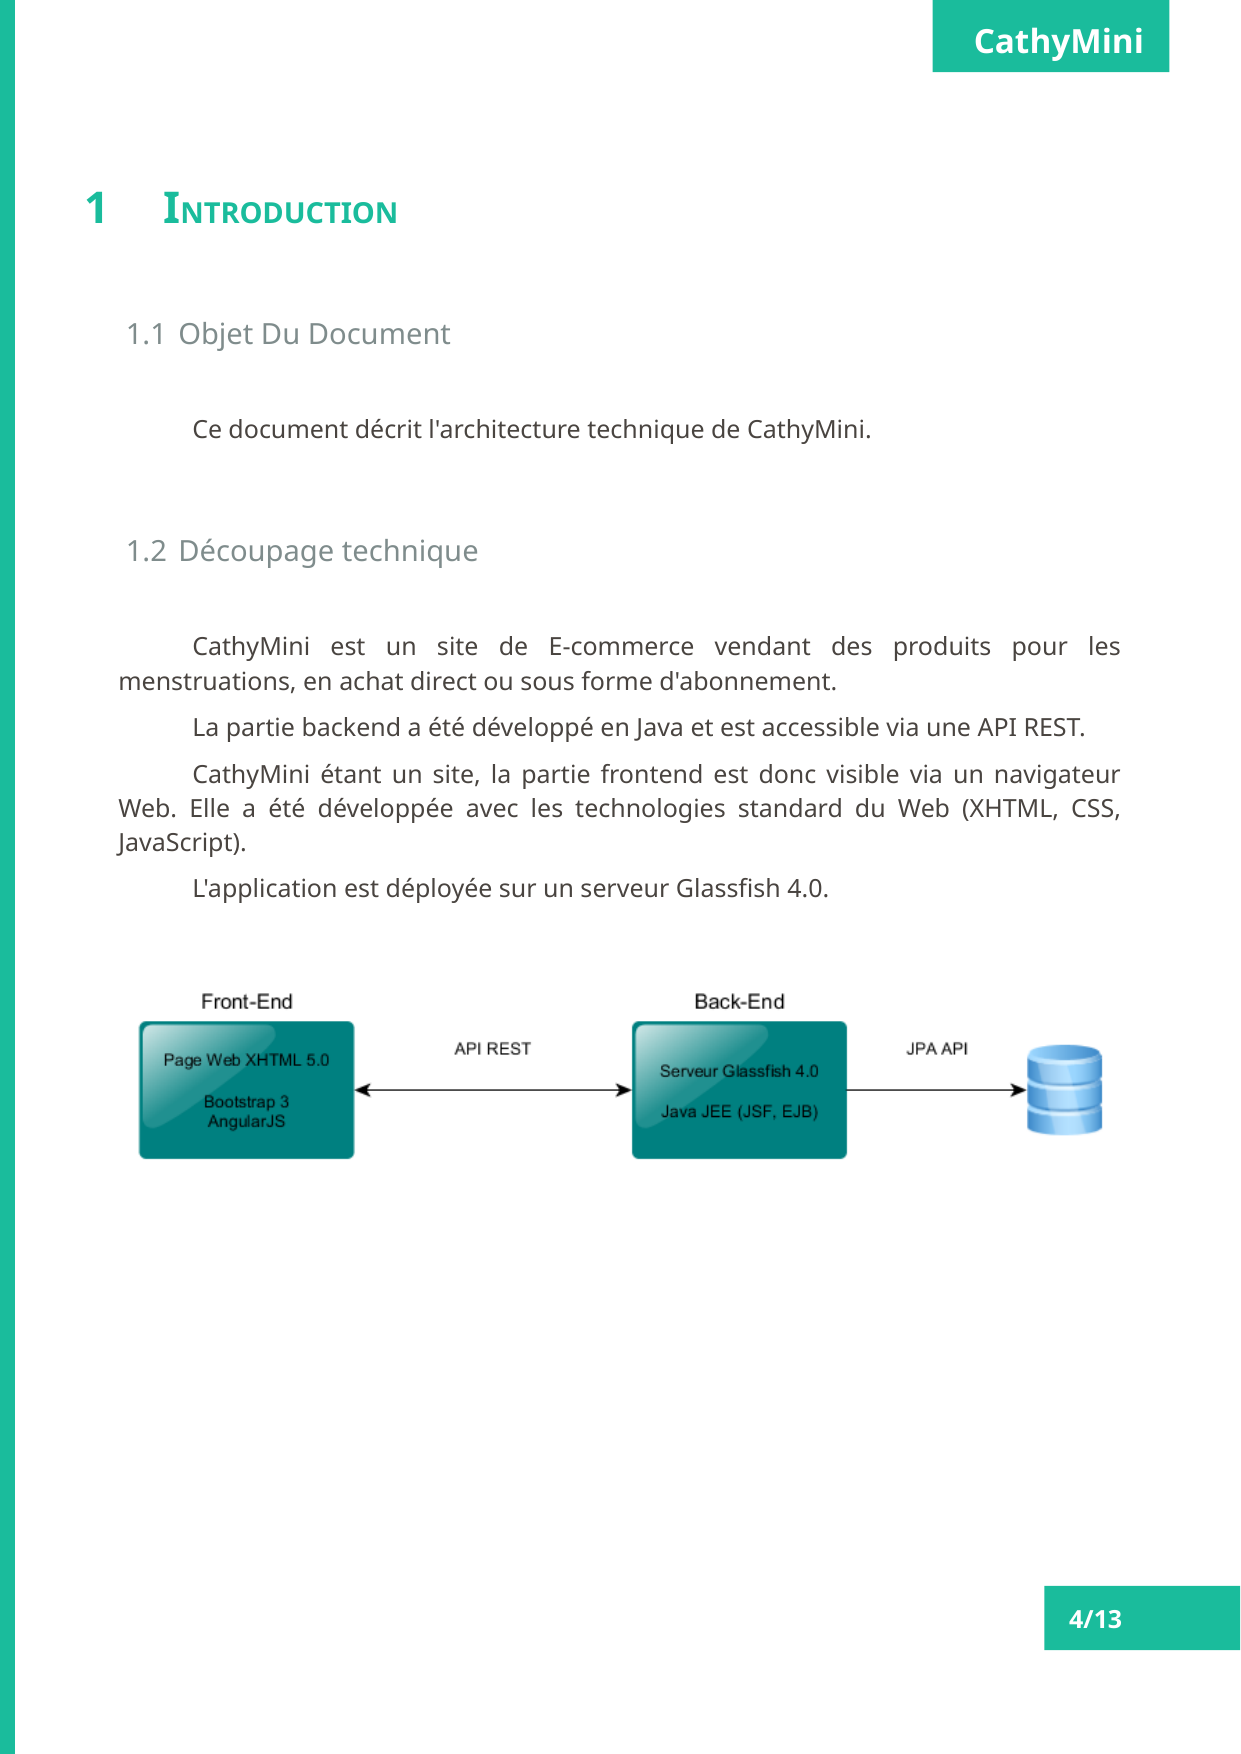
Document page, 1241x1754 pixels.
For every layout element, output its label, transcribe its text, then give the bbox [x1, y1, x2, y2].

subtitle Objet Du Document [118, 313, 1122, 353]
text Ce document décrit l'architecture technique de CathyMini. [118, 412, 1122, 446]
text CathyMini est un site de E-commerce vendant des produits pour les menstruations, en achat direct ou sous forme d'abonnement. [118, 629, 1122, 697]
subtitle Introduction [73, 176, 1122, 236]
picture [118, 964, 1123, 1180]
text CathyMini étant un site, la partie frontend est donc visible via un navigateur Web. Elle a été développée avec les technologies standard du Web (XHTML, CSS, JavaScript). [118, 756, 1122, 858]
text La partie backend a été développé en Java et est accessible via une API REST. [118, 710, 1122, 744]
subtitle Découpage technique [118, 530, 1122, 570]
text L'application est déployée sur un serveur Glassfish 4.0. [118, 871, 1122, 905]
